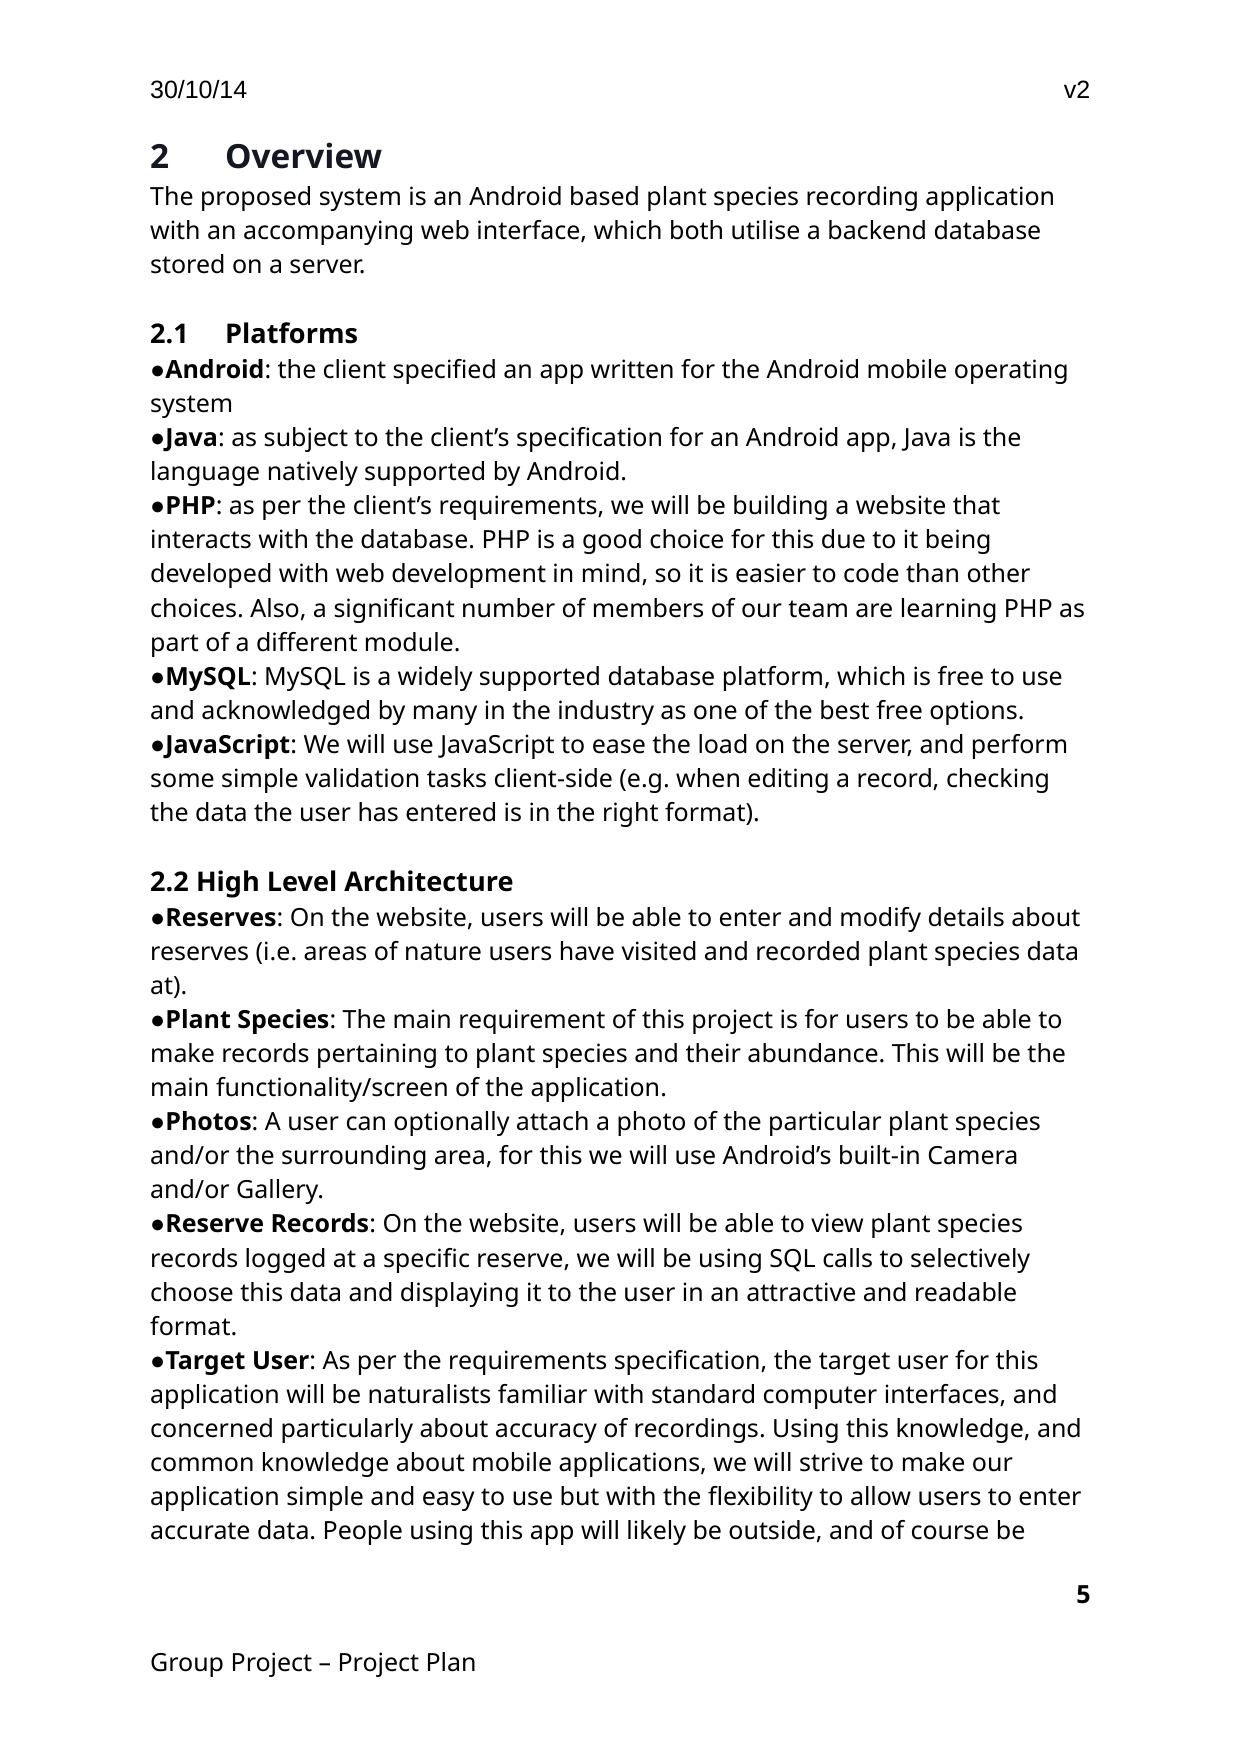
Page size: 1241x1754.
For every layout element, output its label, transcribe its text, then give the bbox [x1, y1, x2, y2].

text 2 Overview [150, 133, 1090, 179]
list Target User: As per the requirements specification, the target user for this application will be naturalists familiar with standard computer interfaces, and concerned particularly about accuracy of recordings. Using this knowledge, and common knowledge about mobile applications, we will strive to make our application simple and easy to use but with the flexibility to allow users to enter accurate data. People using this app will likely be outside, and of course be [150, 1342, 1090, 1547]
text 2.2 High Level Architecture [150, 863, 1090, 899]
list MySQL: MySQL is a widely supported database platform, which is free to use and acknowledged by many in the industry as one of the best free options. [150, 658, 1090, 726]
list Reserve Records: On the website, users will be able to view plant species records logged at a specific reserve, we will be using SQL calls to selectively choose this data and displaying it to the user in an attractive and readable format. [150, 1206, 1090, 1342]
list Reserves: On the website, users will be able to enter and modify details about reserves (i.e. areas of nature users have visited and recorded plant species data at). [150, 899, 1090, 1002]
text The proposed system is an Android based plant species recording application with an accompanying web interface, which both utilise a backend database stored on a server. [150, 179, 1090, 281]
list Android: the client specified an app written for the Android mobile operating system [150, 352, 1090, 420]
text 2.1 Platforms [150, 315, 1090, 352]
list PHP: as per the client’s requirements, we will be building a website that interacts with the database. PHP is a good choice for this due to it being developed with web development in mind, so it is easier to code than other choices. Also, a significant number of members of our team are learning PHP as part of a different module. [150, 488, 1090, 658]
list JavaScript: We will use JavaScript to ease the load on the server, and perform some simple validation tasks client-side (e.g. when editing a record, checking the data the user has entered is in the right format). [150, 726, 1090, 829]
list Java: as subject to the client’s specification for an Android app, Java is the language natively supported by Android. [150, 420, 1090, 488]
list Plant Species: The main requirement of this project is for users to be able to make records pertaining to plant species and their abundance. This will be the main functionality/screen of the application. [150, 1002, 1090, 1104]
list Photos: A user can optionally attach a photo of the particular plant species and/or the surrounding area, for this we will use Android’s built-in Camera and/or Gallery. [150, 1104, 1090, 1206]
